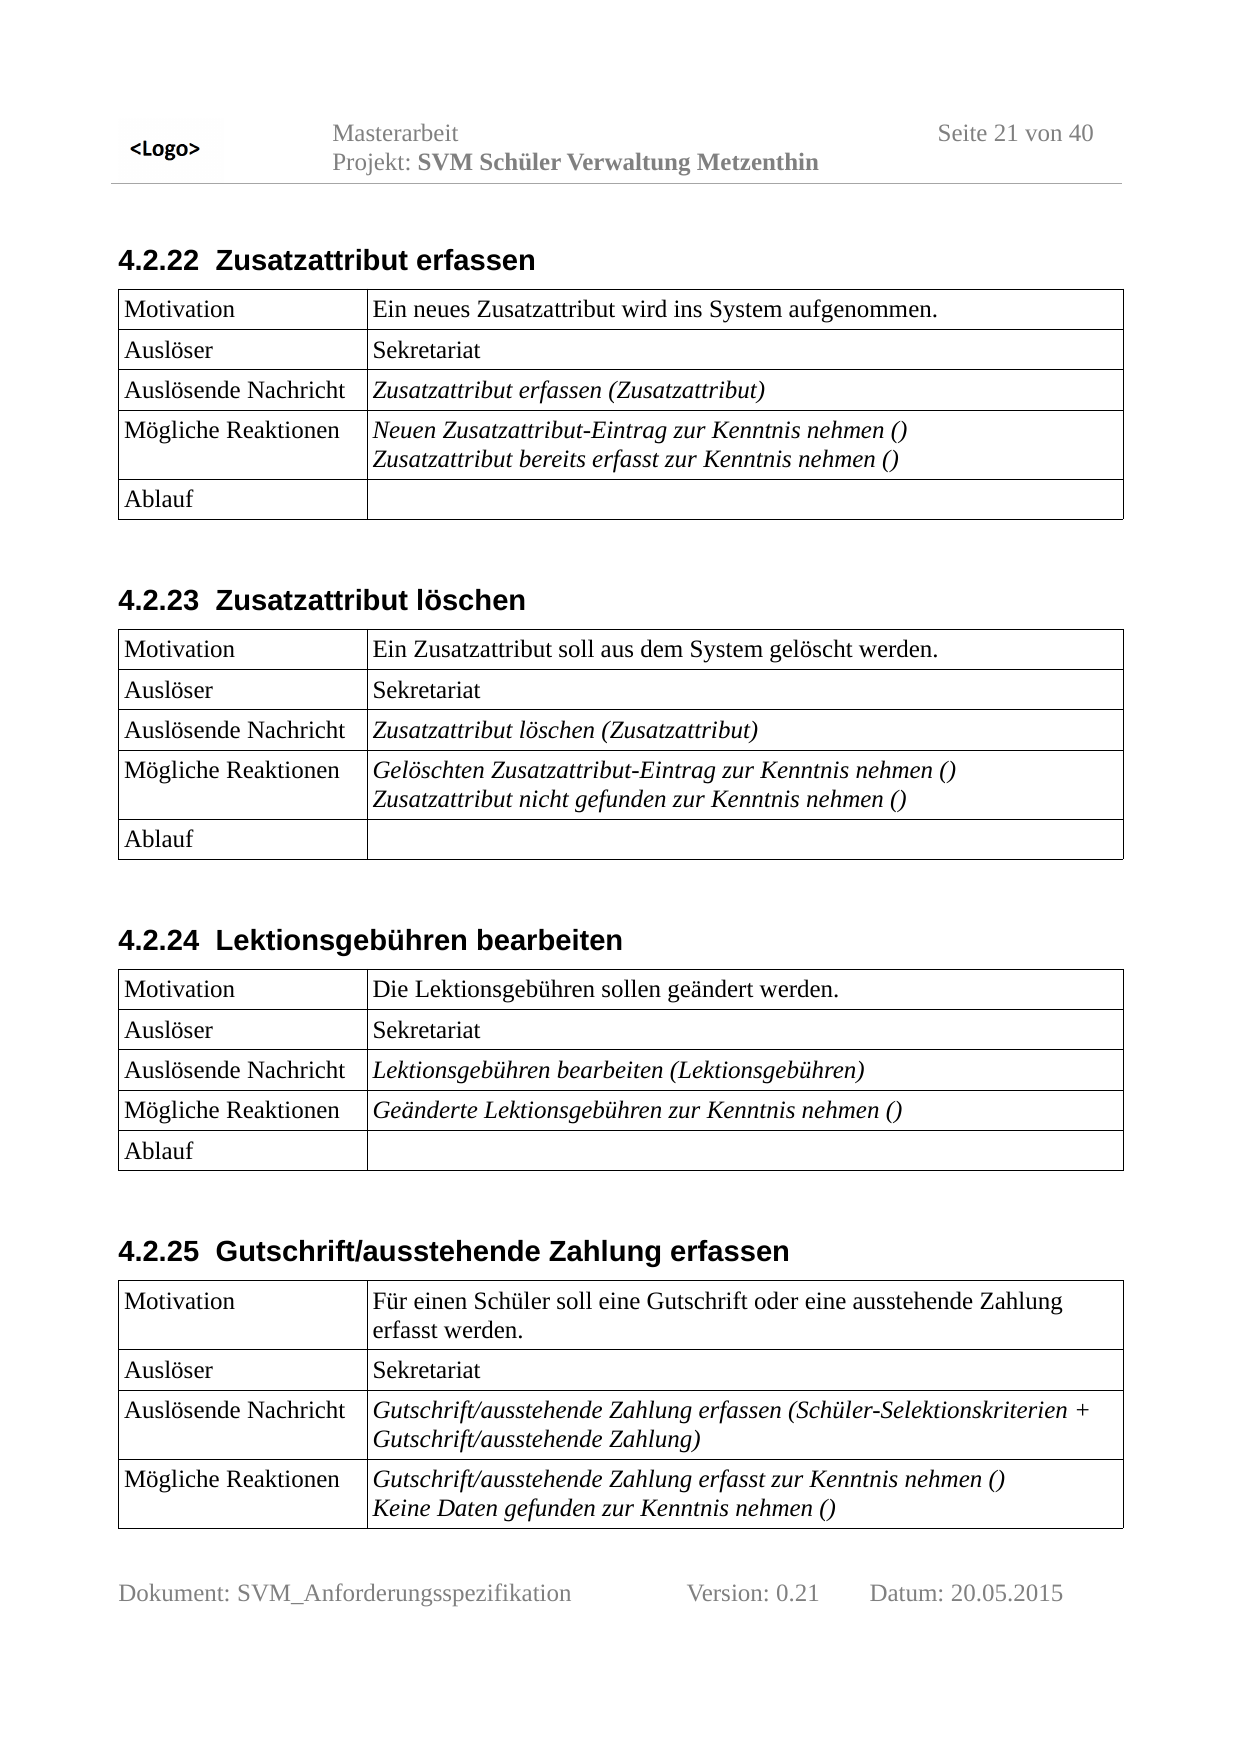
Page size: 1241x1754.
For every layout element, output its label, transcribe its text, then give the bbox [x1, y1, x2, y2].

table_cell Zusatzattribut löschen (Zusatzattribut) [368, 710, 1123, 749]
table_cell Geänderte Lektionsgebühren zur Kenntnis nehmen () [368, 1091, 1123, 1130]
table_cell Auslösende Nachricht [119, 1391, 367, 1458]
table_cell Mögliche Reaktionen [119, 1460, 367, 1528]
table_header Ein Zusatzattribut soll aus dem System gelöscht werden. [368, 630, 1123, 669]
table_cell Neuen Zusatzattribut-Eintrag zur Kenntnis nehmen () Zusatzattribut bereits erfasst zur Kenntnis nehmen () [368, 411, 1123, 478]
table_cell Gelöschten Zusatzattribut-Eintrag zur Kenntnis nehmen () Zusatzattribut nicht gefunden zur Kenntnis nehmen () [368, 751, 1123, 819]
table_cell Auslöser [119, 670, 367, 709]
table_cell Mögliche Reaktionen [119, 411, 367, 478]
table_cell Auslöser [119, 330, 367, 369]
picture [118, 118, 224, 183]
table_header Motivation [119, 630, 367, 669]
table_header Motivation [119, 290, 367, 329]
table_cell Auslösende Nachricht [119, 1050, 367, 1090]
table_cell Mögliche Reaktionen [119, 1091, 367, 1130]
subtitle Zusatzattribut löschen [118, 583, 1122, 616]
table_cell Sekretariat [368, 1350, 1123, 1389]
table_cell Gutschrift/ausstehende Zahlung erfasst zur Kenntnis nehmen () Keine Daten gefunden zur Kenntnis nehmen () [368, 1460, 1123, 1528]
subtitle Zusatzattribut erfassen [118, 242, 1122, 276]
table_cell Ablauf [119, 820, 367, 859]
table_cell [368, 480, 1123, 519]
table_cell Sekretariat [368, 1010, 1123, 1049]
table_cell Lektionsgebühren bearbeiten (Lektionsgebühren) [368, 1050, 1123, 1090]
table_cell Auslösende Nachricht [119, 370, 367, 409]
table_cell Zusatzattribut erfassen (Zusatzattribut) [368, 370, 1123, 409]
table_cell Auslöser [119, 1010, 367, 1049]
subtitle Gutschrift/ausstehende Zahlung erfassen [118, 1234, 1122, 1268]
table_cell Auslöser [119, 1350, 367, 1389]
table_header Ein neues Zusatzattribut wird ins System aufgenommen. [368, 290, 1123, 329]
table_header Motivation [119, 1281, 367, 1349]
table_cell Ablauf [119, 1131, 367, 1170]
table_cell Sekretariat [368, 670, 1123, 709]
table_cell [368, 820, 1123, 859]
table_cell [368, 1131, 1123, 1170]
table_cell Auslösende Nachricht [119, 710, 367, 749]
table_header Für einen Schüler soll eine Gutschrift oder eine ausstehende Zahlung erfasst werden. [368, 1281, 1123, 1349]
subtitle Lektionsgebühren bearbeiten [118, 923, 1122, 956]
table_cell Gutschrift/ausstehende Zahlung erfassen (Schüler-Selektionskriterien + Gutschrift/ausstehende Zahlung) [368, 1391, 1123, 1458]
table_header Motivation [119, 970, 367, 1009]
table_cell Ablauf [119, 480, 367, 519]
table_header Die Lektionsgebühren sollen geändert werden. [368, 970, 1123, 1009]
table_cell Mögliche Reaktionen [119, 751, 367, 819]
table_cell Sekretariat [368, 330, 1123, 369]
